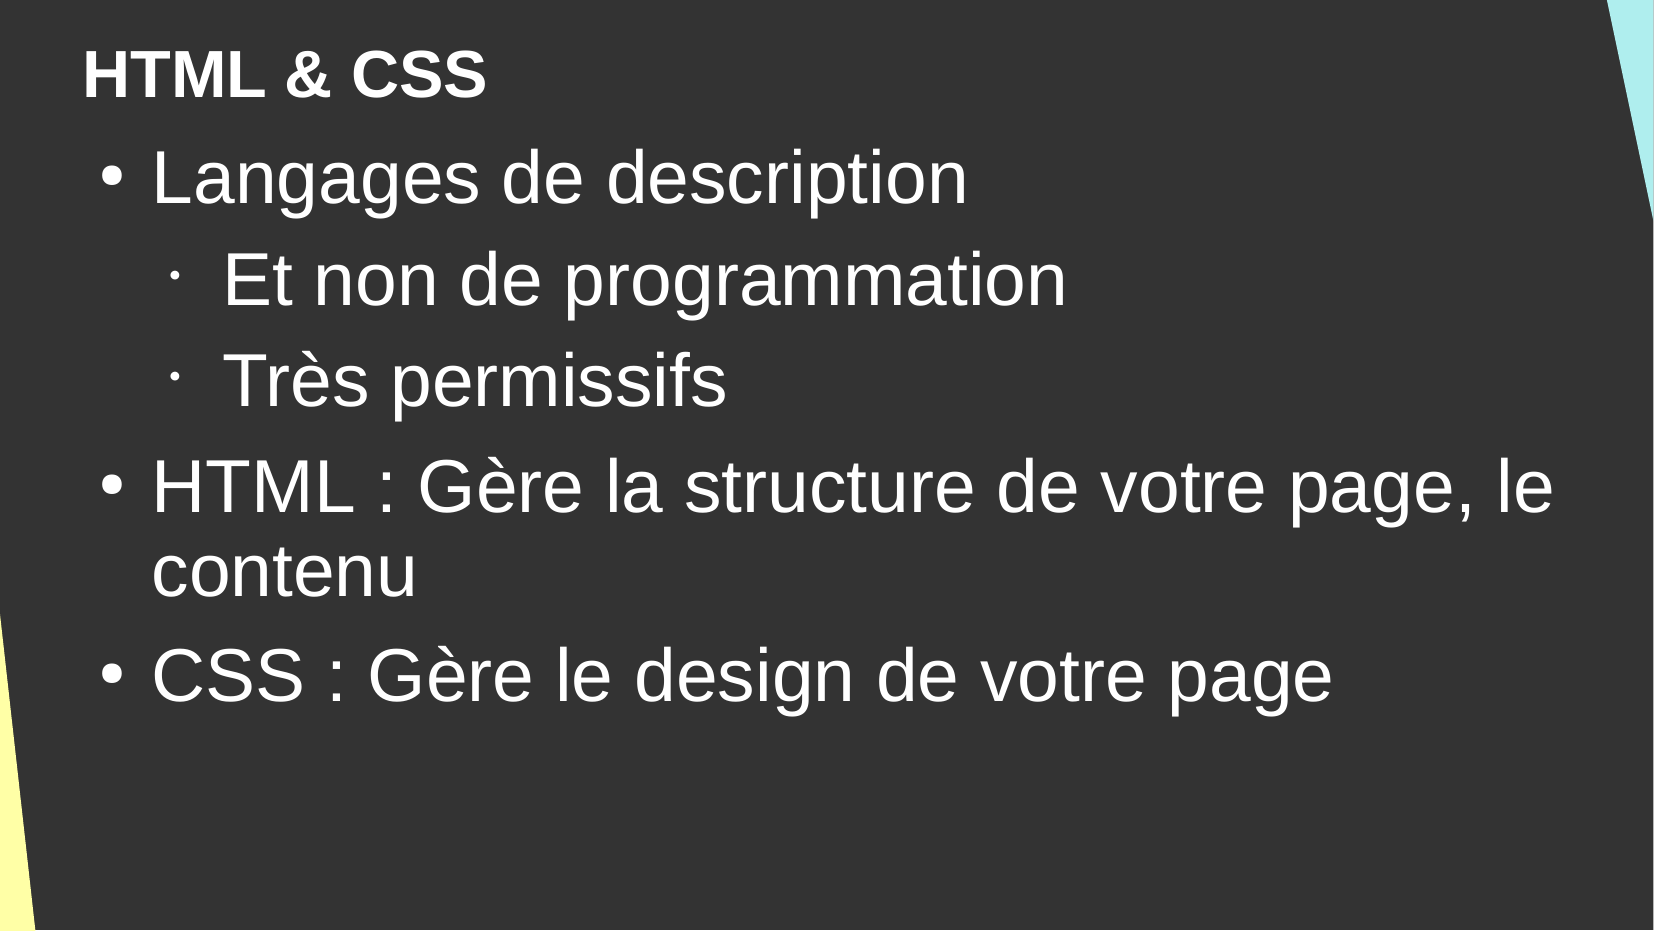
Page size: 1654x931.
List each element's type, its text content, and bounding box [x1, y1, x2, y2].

text_box [1606, 0, 1654, 224]
title HTML & CSS [82, 36, 1571, 114]
list Langages de description Et non de programmation Très permissifs HTML : Gère la structure de votre page, le contenu CSS : Gère le design de votre page [80, 135, 1569, 733]
text_box [0, 614, 36, 931]
